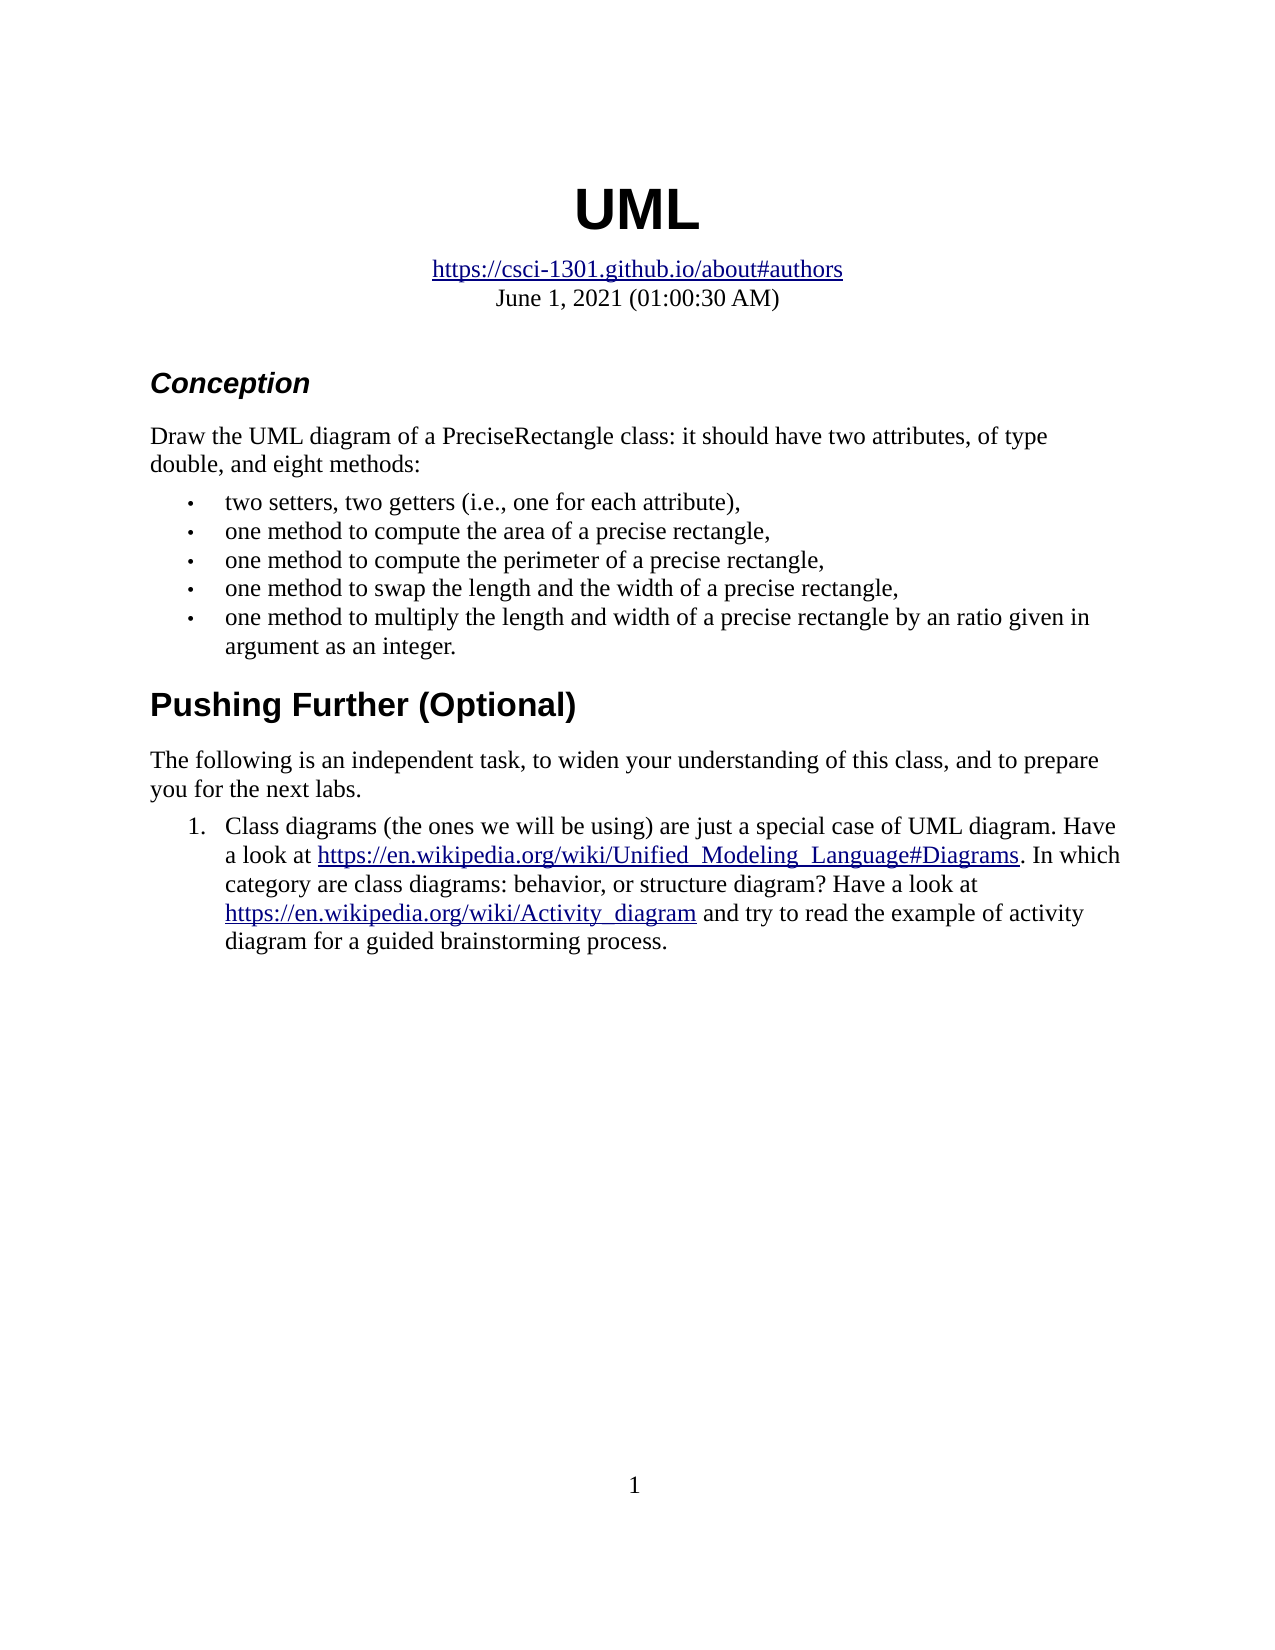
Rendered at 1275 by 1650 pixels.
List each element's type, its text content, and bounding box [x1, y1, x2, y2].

text The following is an independent task, to widen your understanding of this class, and to prepare you for the next labs. [150, 745, 1125, 802]
list Class diagrams (the ones we will be using) are just a special case of UML diagram. Have a look at https://en.wikipedia.org/wiki/Unified_Modeling_Language#Diagrams. In which category are class diagrams: behavior, or structure diagram? Have a look at https://en.wikipedia.org/wiki/Activity_diagram and try to read the example of activity diagram for a guided brainstorming process. [187, 811, 1125, 955]
subtitle Conception [150, 366, 1125, 399]
title UML [150, 175, 1125, 242]
text Draw the UML diagram of a PreciseRectangle class: it should have two attributes, of type double, and eight methods: [150, 421, 1125, 478]
list two setters, two getters (i.e., one for each attribute), [187, 487, 1125, 516]
list one method to compute the perimeter of a precise rectangle, [187, 545, 1125, 573]
list one method to swap the length and the width of a precise rectangle, [187, 573, 1125, 602]
list one method to multiply the length and width of a precise rectangle by an ratio given in argument as an integer. [187, 602, 1125, 660]
text https://csci-1301.github.io/about#authors [150, 254, 1125, 283]
text June 1, 2021 (01:00:30 AM) [150, 283, 1125, 312]
subtitle Pushing Further (Optional) [150, 685, 1125, 723]
list one method to compute the area of a precise rectangle, [187, 516, 1125, 545]
